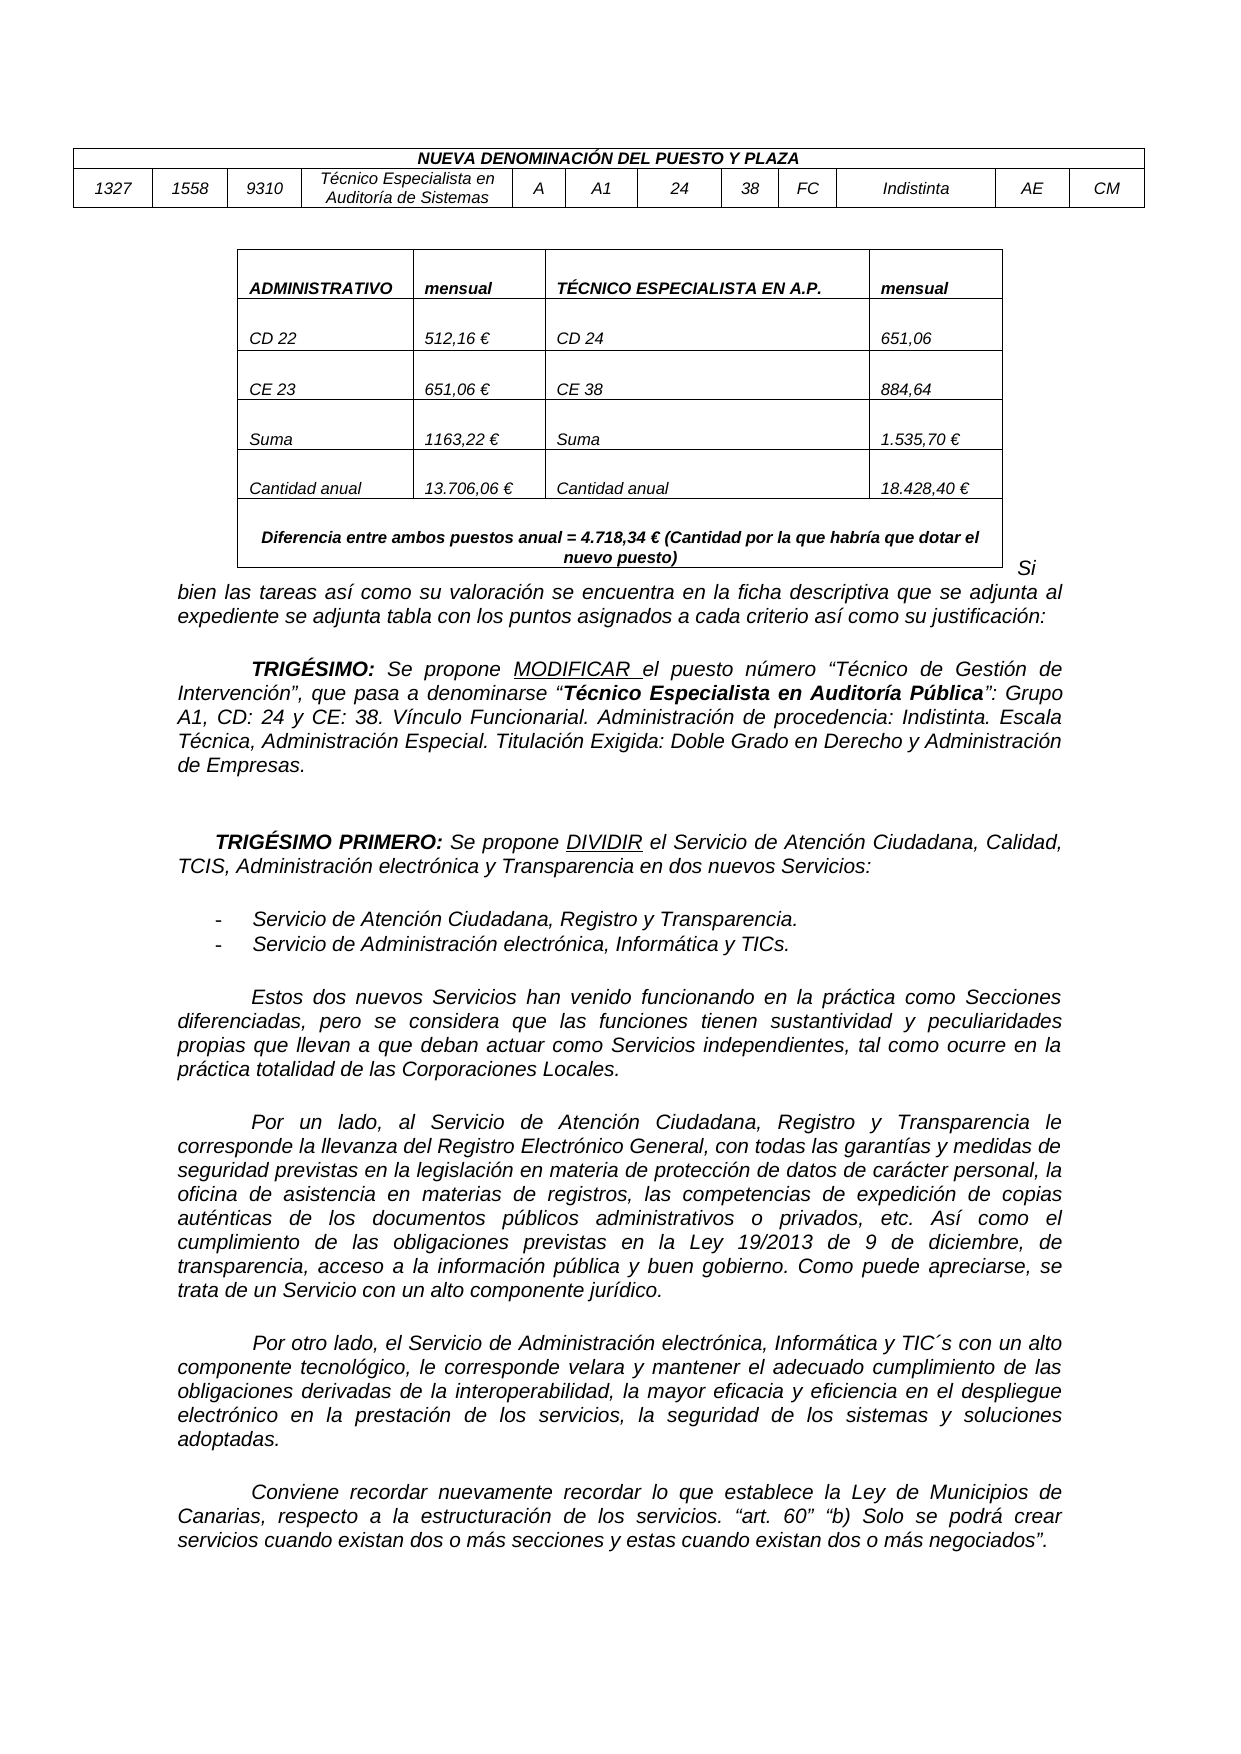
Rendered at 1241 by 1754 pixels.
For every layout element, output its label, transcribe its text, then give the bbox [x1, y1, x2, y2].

text Si bien las tareas así como su valoración se encuentra en la ficha descriptiva que se adjunta al expediente se adjunta tabla con los puntos asignados a cada criterio así como su justificación: [177, 556, 1063, 628]
table_cell Suma [238, 400, 413, 449]
text TRIGÉSIMO PRIMERO: Se propone DIVIDIR el Servicio de Atención Ciudadana, Calidad, TCIS, Administración electrónica y Transparencia en dos nuevos Servicios: [177, 830, 1063, 878]
table_cell 651,06 € [414, 351, 545, 399]
table_cell CD 22 [238, 299, 413, 350]
table_cell CE 23 [238, 351, 413, 399]
table_cell AE [996, 169, 1069, 207]
table_cell Técnico Especialista en Auditoría de Sistemas [302, 169, 512, 207]
table_header TÉCNICO ESPECIALISTA EN A.P. [546, 250, 869, 298]
table_cell 9310 [228, 169, 301, 207]
table_cell Cantidad anual [238, 450, 413, 498]
text Conviene recordar nuevamente recordar lo que establece la Ley de Municipios de Canarias, respecto a la estructuración de los servicios. “art. 60” “b) Solo se podrá crear servicios cuando existan dos o más secciones y estas cuando existan dos o más negociados”. [177, 1479, 1063, 1551]
table_cell CD 24 [546, 299, 869, 350]
table_header mensual [414, 250, 545, 298]
table_cell 24 [638, 169, 721, 207]
table_cell FC [779, 169, 836, 207]
table_cell 1.535,70 € [870, 400, 1002, 449]
table_cell 18.428,40 € [870, 450, 1002, 498]
table_cell 512,16 € [414, 299, 545, 350]
table_cell Diferencia entre ambos puestos anual = 4.718,34 € (Cantidad por la que habría que dotar el nuevo puesto) [238, 499, 1002, 567]
table_cell Indistinta [837, 169, 995, 207]
table_cell 884,64 [870, 351, 1002, 399]
table_cell 1327 [74, 169, 152, 207]
table_cell NUEVA DENOMINACIÓN DEL PUESTO Y PLAZA [74, 149, 1144, 168]
table_cell A [513, 169, 565, 207]
list Servicio de Administración electrónica, Informática y TICs. [215, 931, 1063, 956]
text TRIGÉSIMO: Se propone MODIFICAR el puesto número “Técnico de Gestión de Intervención”, que pasa a denominarse “Técnico Especialista en Auditoría Pública”: Grupo A1, CD: 24 y CE: 38. Vínculo Funcionarial. Administración de procedencia: Indistinta. Escala Técnica, Administración Especial. Titulación Exigida: Doble Grado en Derecho y Administración de Empresas. [177, 657, 1063, 777]
table_cell CE 38 [546, 351, 869, 399]
table_cell A1 [566, 169, 637, 207]
table_cell CM [1070, 169, 1144, 207]
list Servicio de Atención Ciudadana, Registro y Transparencia. [215, 907, 1063, 931]
text Estos dos nuevos Servicios han venido funcionando en la práctica como Secciones diferenciadas, pero se considera que las funciones tienen sustantividad y peculiaridades propias que llevan a que deban actuar como Servicios independientes, tal como ocurre en la práctica totalidad de las Corporaciones Locales. [177, 985, 1063, 1081]
table_cell 38 [722, 169, 778, 207]
table_cell 13.706,06 € [414, 450, 545, 498]
table_cell 651,06 [870, 299, 1002, 350]
text Por otro lado, el Servicio de Administración electrónica, Informática y TIC´s con un alto componente tecnológico, le corresponde velara y mantener el adecuado cumplimiento de las obligaciones derivadas de la interoperabilidad, la mayor eficacia y eficiencia en el despliegue electrónico en la prestación de los servicios, la seguridad de los sistemas y soluciones adoptadas. [177, 1331, 1063, 1450]
table_cell Cantidad anual [546, 450, 869, 498]
table_cell 1558 [153, 169, 227, 207]
table_cell 1163,22 € [414, 400, 545, 449]
table_header mensual [870, 250, 1002, 298]
table_header ADMINISTRATIVO [238, 250, 413, 298]
text Por un lado, al Servicio de Atención Ciudadana, Registro y Transparencia le corresponde la llevanza del Registro Electrónico General, con todas las garantías y medidas de seguridad previstas en la legislación en materia de protección de datos de carácter personal, la oficina de asistencia en materias de registros, las competencias de expedición de copias auténticas de los documentos públicos administrativos o privados, etc. Así como el cumplimiento de las obligaciones previstas en la Ley 19/2013 de 9 de diciembre, de transparencia, acceso a la información pública y buen gobierno. Como puede apreciarse, se trata de un Servicio con un alto componente jurídico. [177, 1110, 1063, 1301]
table_cell Suma [546, 400, 869, 449]
